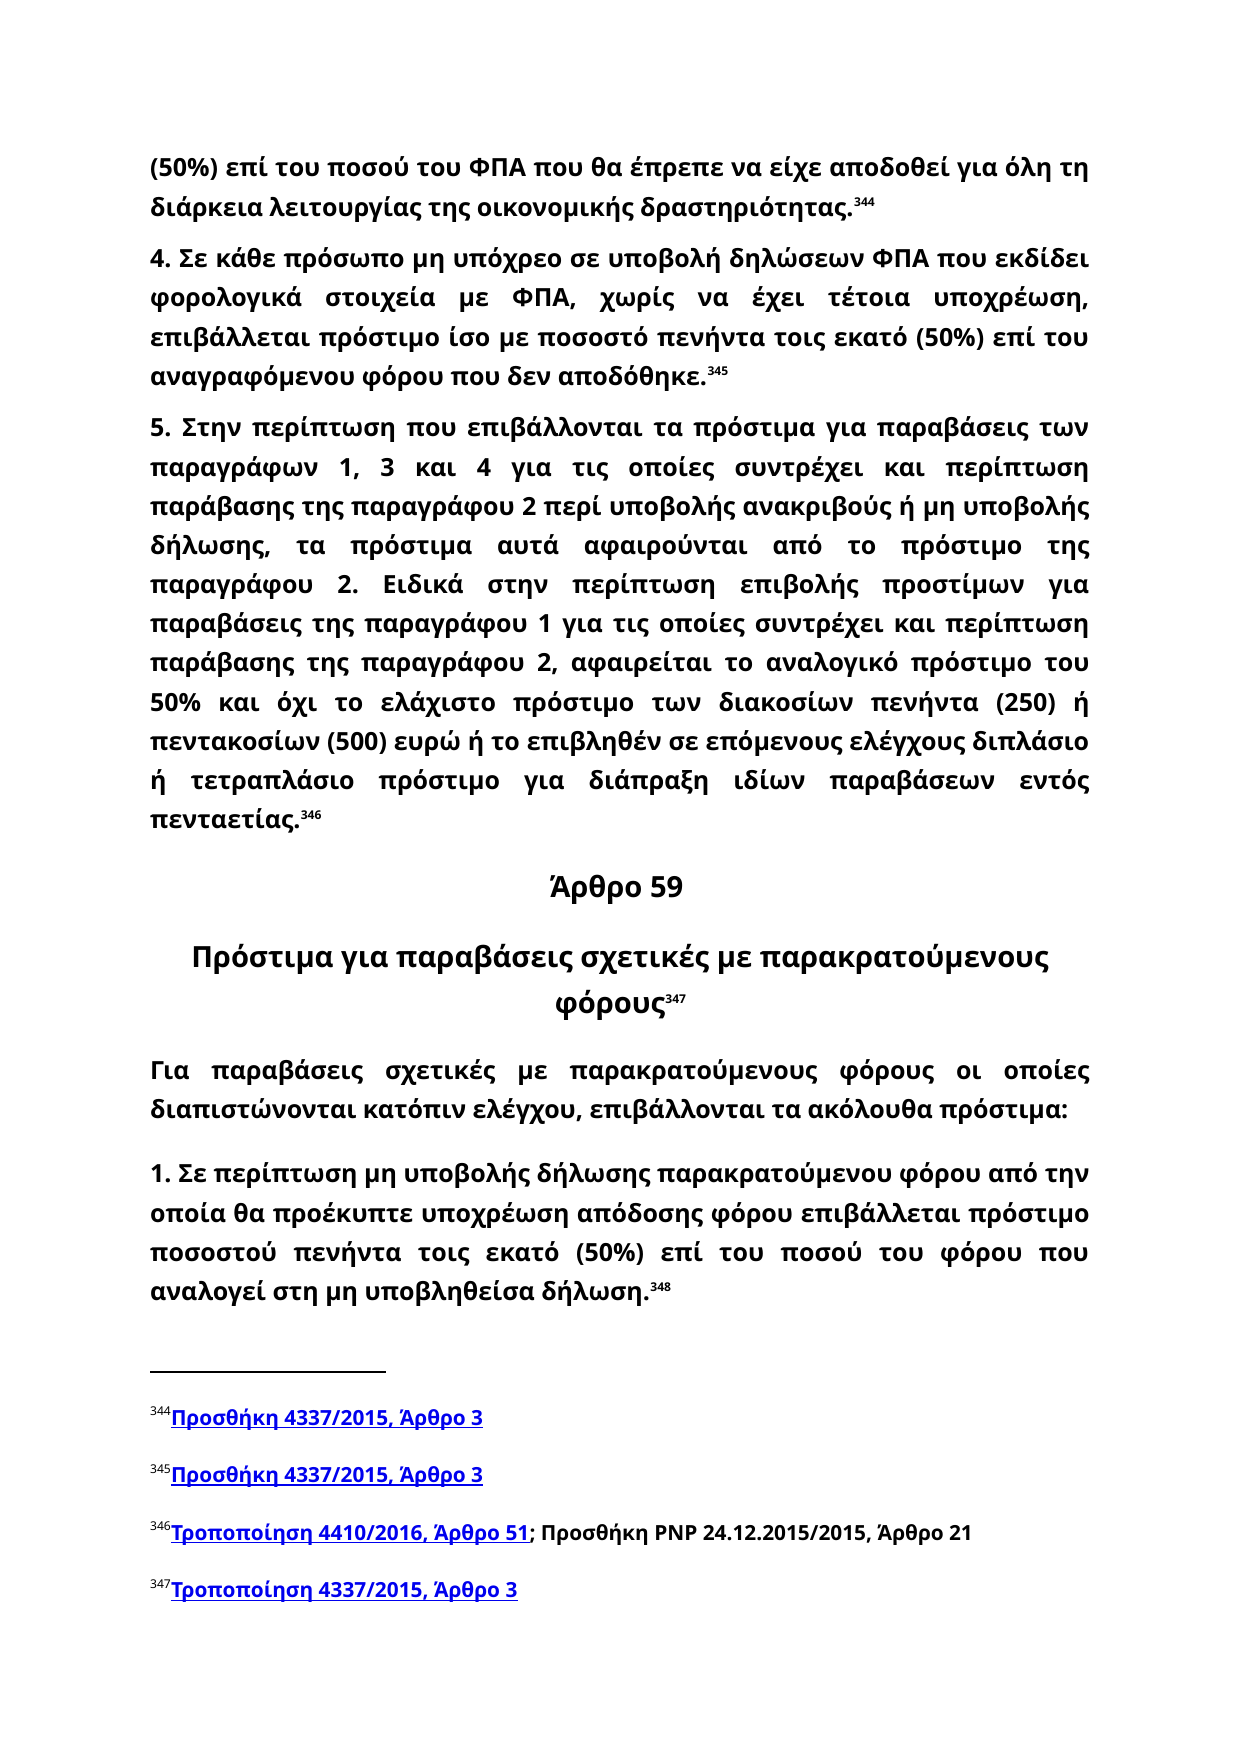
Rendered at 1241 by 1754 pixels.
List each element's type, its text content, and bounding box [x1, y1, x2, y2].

text 5. Στην περίπτωση που επιβάλλονται τα πρόστιμα για παραβάσεις των παραγράφων 1, 3 και 4 για τις οποίες συντρέχει και περίπτωση παράβασης της παραγράφου 2 περί υποβολής ανακριβούς ή μη υποβολής δήλωσης, τα πρόστιμα αυτά αφαιρούνται από το πρόστιμο της παραγράφου 2. Ειδικά στην περίπτωση επιβολής προστίμων για παραβάσεις της παραγράφου 1 για τις οποίες συντρέχει και περίπτωση παράβασης της παραγράφου 2, αφαιρείται το αναλογικό πρόστιμο του 50% και όχι το ελάχιστο πρόστιμο των διακοσίων πενήντα (250) ή πεντακοσίων (500) ευρώ ή το επιβληθέν σε επόμενους ελέγχους διπλάσιο ή τετραπλάσιο πρόστιμο για διάπραξη ιδίων παραβάσεων εντός πενταετίας. [150, 410, 1090, 836]
text Τροποποίηση 4410/2016, Άρθρο 51; Προσθήκη PNP 24.12.2015/2015, Άρθρο 21 [150, 1518, 1090, 1546]
text 1. Σε περίπτωση μη υποβολής δήλωσης παρακρατούμενου φόρου από την οποία θα προέκυπτε υποχρέωση απόδοσης φόρου επιβάλλεται πρόστιμο ποσοστού πενήντα τοις εκατό (50%) επί του ποσού του φόρου που αναλογεί στη μη υποβληθείσα δήλωση. [150, 1156, 1090, 1308]
text Για παραβάσεις σχετικές με παρακρατούμενους φόρους οι οποίες διαπιστώνονται κατόπιν ελέγχου, επιβάλλονται τα ακόλουθα πρόστιμα: [150, 1053, 1090, 1126]
subtitle Άρθρο 59 [150, 866, 1090, 906]
text Προσθήκη 4337/2015, Άρθρο 3 [150, 1460, 1090, 1489]
text (50%) επί του ποσού του ΦΠΑ που θα έπρεπε να είχε αποδοθεί για όλη τη διάρκεια λειτουργίας της οικονομικής δραστηριότητας. [150, 150, 1090, 223]
subtitle Πρόστιμα για παραβάσεις σχετικές με παρακρατούμενους φόρους [150, 936, 1090, 1022]
text Τροποποίηση 4337/2015, Άρθρο 3 [150, 1576, 1090, 1604]
text Προσθήκη 4337/2015, Άρθρο 3 [150, 1403, 1090, 1431]
text 4. Σε κάθε πρόσωπο μη υπόχρεο σε υποβολή δηλώσεων ΦΠΑ που εκδίδει φορολογικά στοιχεία με ΦΠΑ, χωρίς να έχει τέτοια υποχρέωση, επιβάλλεται πρόστιμο ίσο με ποσοστό πενήντα τοις εκατό (50%) επί του αναγραφόμενου φόρου που δεν αποδόθηκε. [150, 241, 1090, 392]
